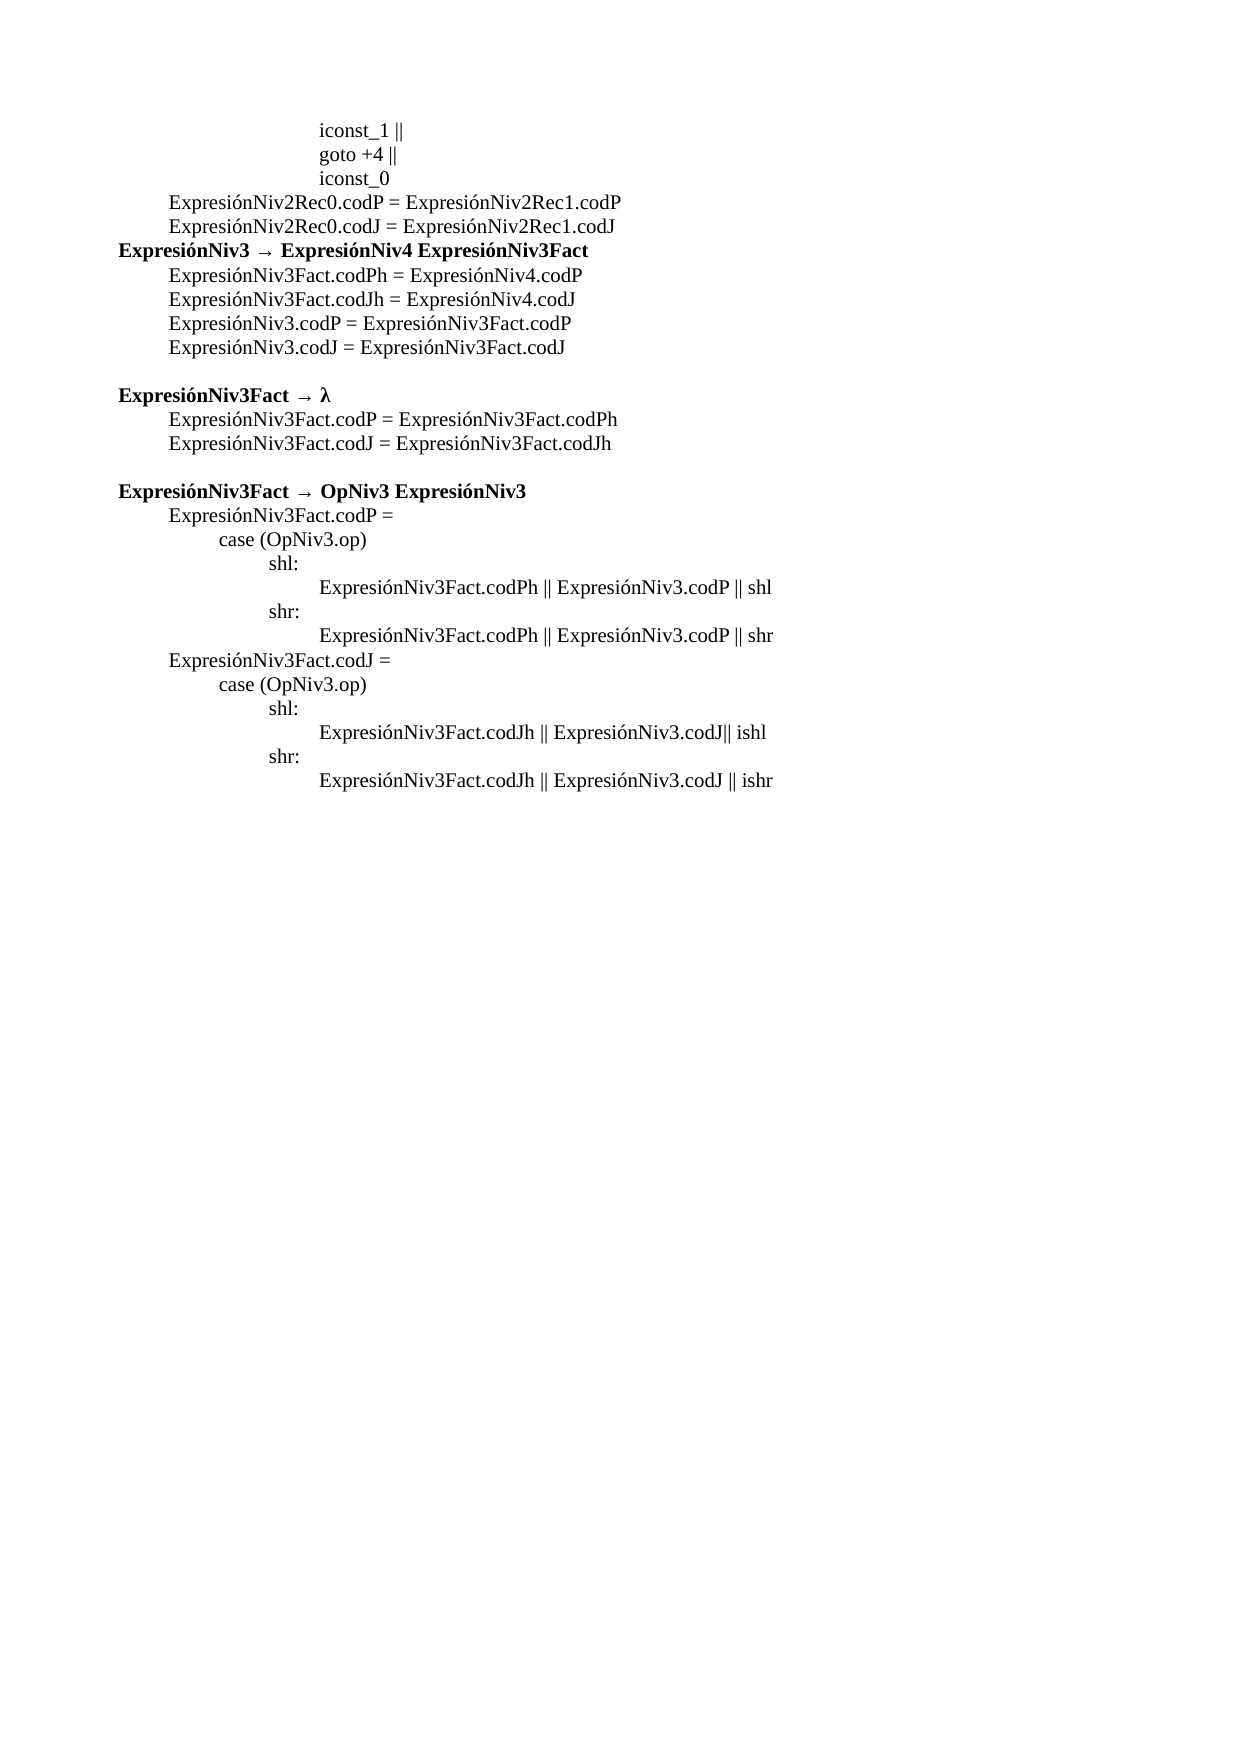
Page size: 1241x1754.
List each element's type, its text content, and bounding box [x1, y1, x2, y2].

text ExpresiónNiv3Fact.codJh || ExpresiónNiv3.codJ|| ishl [118, 720, 1122, 744]
text iconst_0 [118, 166, 1122, 190]
text case (OpNiv3.op) [118, 527, 1122, 551]
text ExpresiónNiv3Fact.codP = [118, 503, 1122, 527]
text ExpresiónNiv3Fact.codJh || ExpresiónNiv3.codJ || ishr [118, 768, 1122, 792]
text ExpresiónNiv3Fact.codJ = ExpresiónNiv3Fact.codJh [118, 431, 1122, 455]
text ExpresiónNiv3Fact.codJh = ExpresiónNiv4.codJ [118, 287, 1122, 311]
text ExpresiónNiv2Rec0.codJ = ExpresiónNiv2Rec1.codJ [118, 214, 1122, 238]
text ExpresiónNiv3Fact.codPh || ExpresiónNiv3.codP || shl [118, 575, 1122, 599]
text ExpresiónNiv3Fact → OpNiv3 ExpresiónNiv3 [118, 479, 1122, 503]
text ExpresiónNiv2Rec0.codP = ExpresiónNiv2Rec1.codP [118, 190, 1122, 214]
text ExpresiónNiv3Fact → λ [118, 383, 1122, 407]
text iconst_1 || [118, 118, 1122, 142]
text ExpresiónNiv3.codJ = ExpresiónNiv3Fact.codJ [118, 335, 1122, 359]
text shl: [118, 551, 1122, 575]
text shr: [118, 744, 1122, 768]
text ExpresiónNiv3Fact.codP = ExpresiónNiv3Fact.codPh [118, 407, 1122, 431]
text goto +4 || [118, 142, 1122, 166]
text shr: [118, 599, 1122, 623]
text ExpresiónNiv3Fact.codPh = ExpresiónNiv4.codP [118, 262, 1122, 287]
text ExpresiónNiv3 → ExpresiónNiv4 ExpresiónNiv3Fact [118, 238, 1122, 262]
text ExpresiónNiv3Fact.codPh || ExpresiónNiv3.codP || shr [118, 623, 1122, 647]
text ExpresiónNiv3.codP = ExpresiónNiv3Fact.codP [118, 311, 1122, 335]
text case (OpNiv3.op) [118, 672, 1122, 696]
text shl: [118, 696, 1122, 720]
text ExpresiónNiv3Fact.codJ = [118, 647, 1122, 672]
